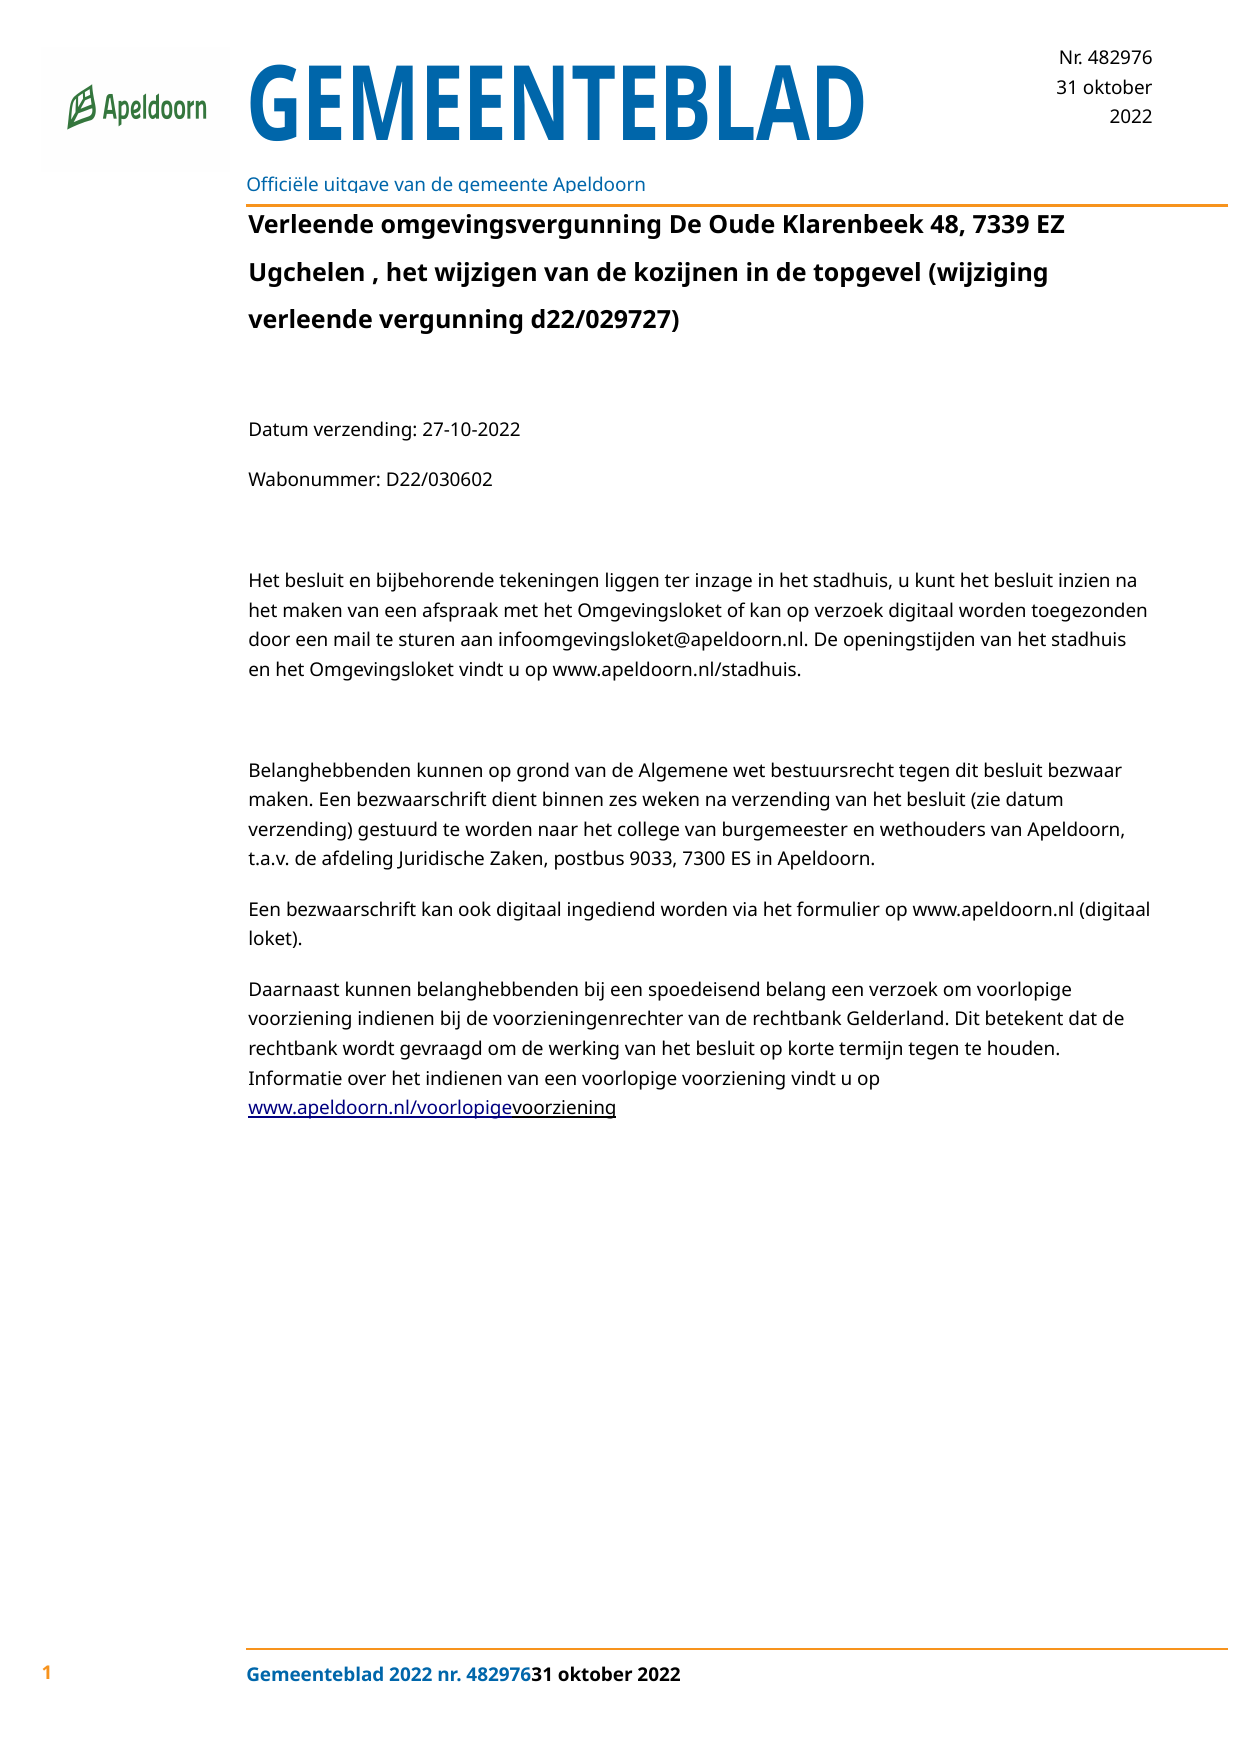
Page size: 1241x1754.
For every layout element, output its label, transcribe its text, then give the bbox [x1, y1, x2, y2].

text Verleende omgevingsvergunning De Oude Klarenbeek 48, 7339 EZ Ugchelen , het wijzigen van de kozijnen in de topgevel (wijziging verleende vergunning d22/029727) [248, 207, 1152, 336]
text Datum verzending: 27-10-2022 [248, 416, 1152, 442]
text Wabonummer: D22/030602 [248, 466, 1152, 492]
text Het besluit en bijbehorende tekeningen liggen ter inzage in het stadhuis, u kunt het besluit inzien na het maken van een afspraak met het Omgevingsloket of kan op verzoek digitaal worden toegezonden door een mail te sturen aan infoomgevingsloket@apeldoorn.nl. De openingstijden van het stadhuis en het Omgevingsloket vindt u op www.apeldoorn.nl/stadhuis. [248, 567, 1152, 682]
text Een bezwaarschrift kan ook digitaal ingediend worden via het formulier op www.apeldoorn.nl (digitaal loket). [248, 896, 1152, 951]
text Daarnaast kunnen belanghebbenden bij een spoedeisend belang een verzoek om voorlopige voorziening indienen bij de voorzieningenrechter van de rechtbank Gelderland. Dit betekent dat de rechtbank wordt gevraagd om de werking van het besluit op korte termijn tegen te houden. Informatie over het indienen van een voorlopige voorziening vindt u op www.apeldoorn.nl/voorlopigevoorziening [248, 976, 1152, 1120]
picture [41, 47, 231, 172]
text Belanghebbenden kunnen op grond van de Algemene wet bestuursrecht tegen dit besluit bezwaar maken. Een bezwaarschrift dient binnen zes weken na verzending van het besluit (zie datum verzending) gestuurd te worden naar het college van burgemeester en wethouders van Apeldoorn, t.a.v. de afdeling Juridische Zaken, postbus 9033, 7300 ES in Apeldoorn. [248, 757, 1152, 871]
